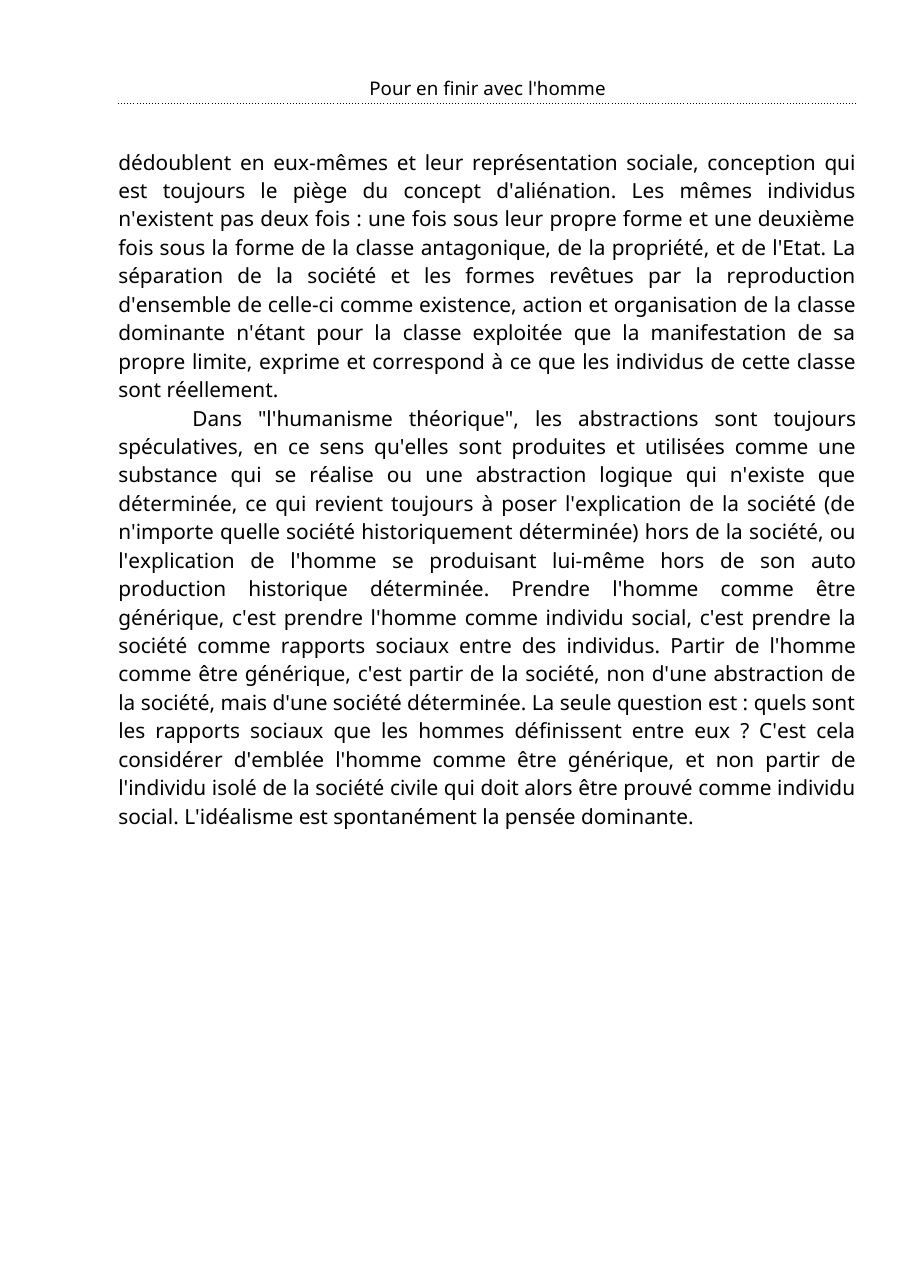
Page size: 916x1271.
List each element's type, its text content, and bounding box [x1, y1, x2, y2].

text Dans "l'humanisme théorique", les abstractions sont toujours spéculatives, en ce sens qu'elles sont produites et utilisées comme une substance qui se réalise ou une abstraction logique qui n'existe que déterminée, ce qui revient toujours à poser l'explication de la société (de n'importe quelle société historiquement déterminée) hors de la société, ou l'explication de l'homme se produisant lui-même hors de son auto production historique déterminée. Prendre l'homme comme être générique, c'est prendre l'homme comme individu social, c'est prendre la société comme rapports sociaux entre des individus. Partir de l'homme comme être générique, c'est partir de la société, non d'une abstraction de la société, mais d'une société déterminée. La seule question est : quels sont les rapports sociaux que les hommes définissent entre eux ? C'est cela considérer d'emblée l'homme comme être générique, et non partir de l'individu isolé de la société civile qui doit alors être prouvé comme individu social. L'idéalisme est spontanément la pensée dominante. [118, 404, 856, 830]
text dédoublent en eux-mêmes et leur représentation sociale, conception qui est toujours le piège du concept d'aliénation. Les mêmes individus n'existent pas deux fois : une fois sous leur propre forme et une deuxième fois sous la forme de la classe antagonique, de la propriété, et de l'Etat. La séparation de la société et les formes revêtues par la reproduction d'ensemble de celle-ci comme existence, action et organisation de la classe dominante n'étant pour la classe exploitée que la manifestation de sa propre limite, exprime et correspond à ce que les individus de cette classe sont réellement. [118, 148, 856, 404]
